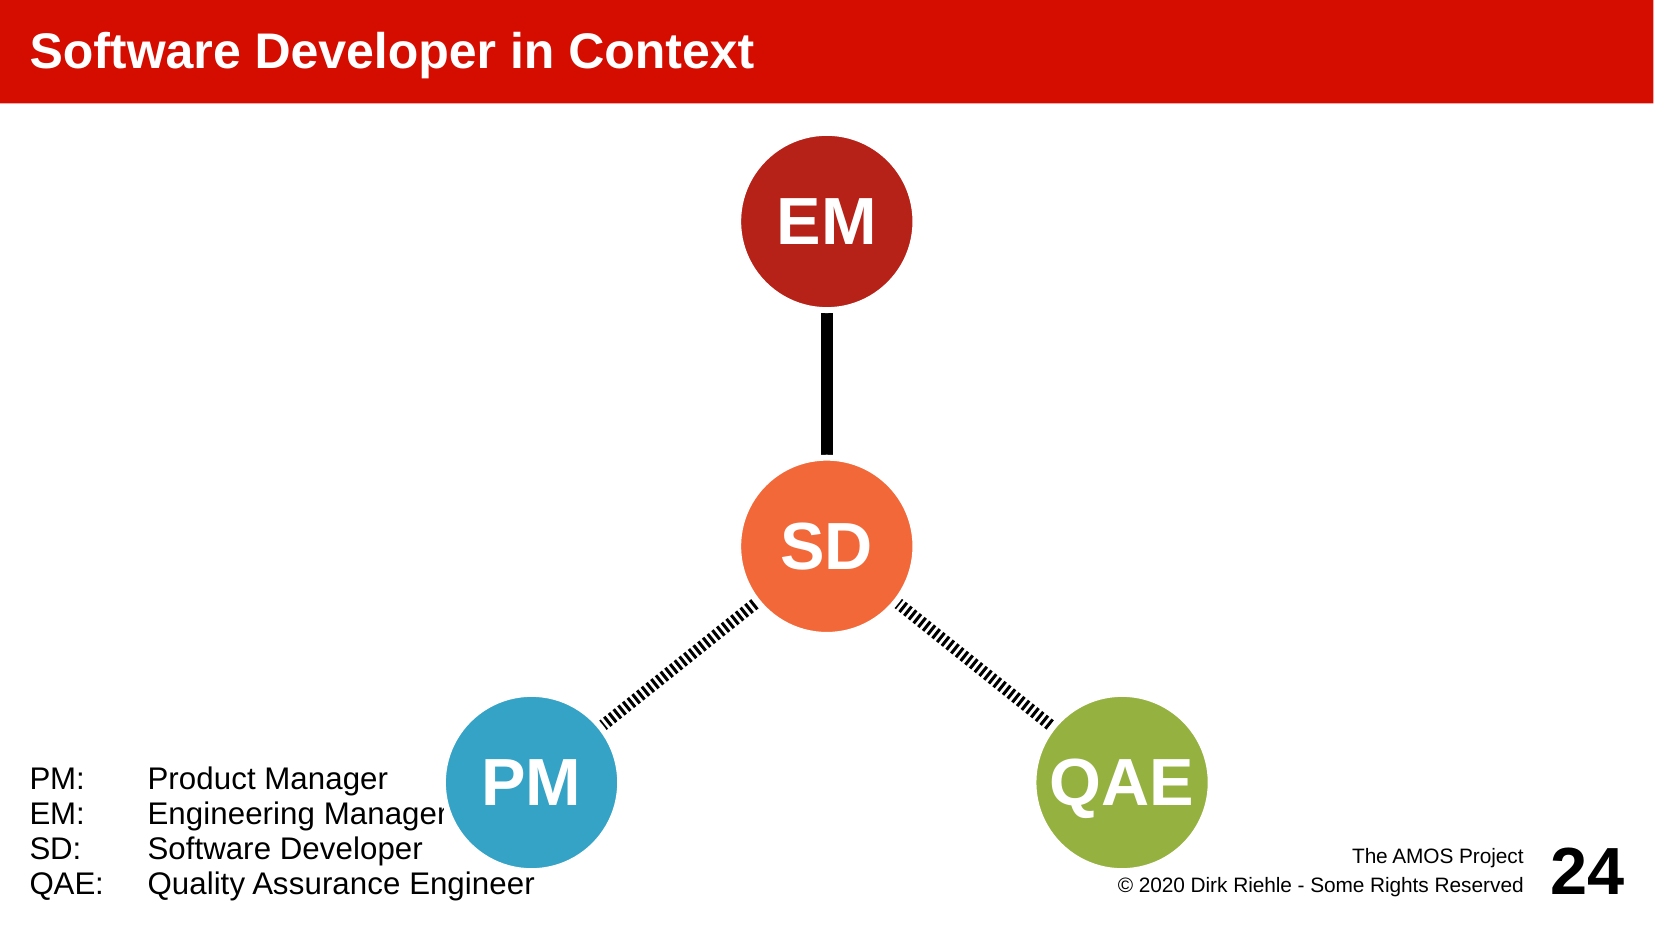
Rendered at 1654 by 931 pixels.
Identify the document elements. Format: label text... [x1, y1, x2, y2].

text_box PM: Product Manager EM: Engineering Manager SD: Software Developer QAE: Quality Assurance Engineer [0, 369, 1182, 931]
text_box SD [738, 457, 916, 635]
title Software Developer in Context [0, 0, 1654, 104]
text_box PM [442, 693, 621, 872]
text_box QAE [1033, 693, 1211, 872]
text_box EM [738, 132, 916, 311]
